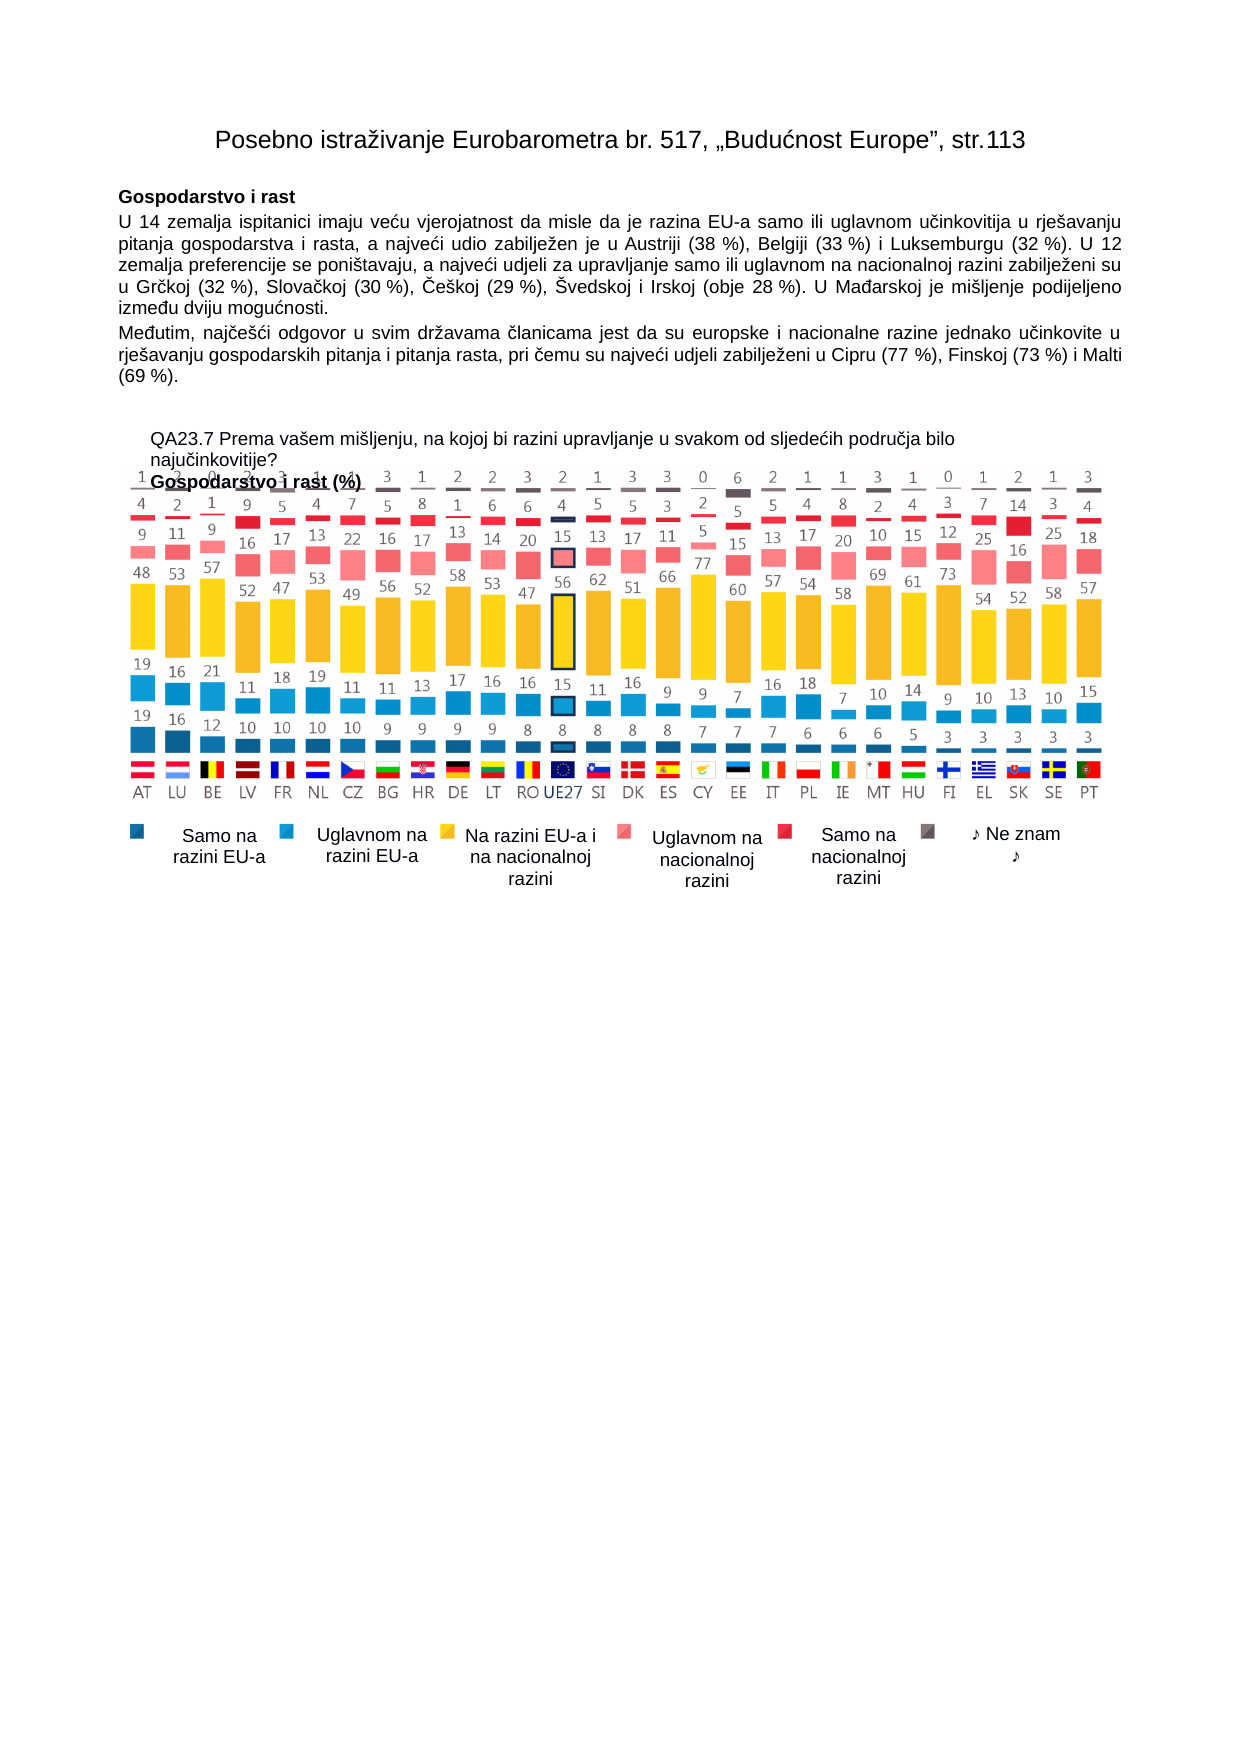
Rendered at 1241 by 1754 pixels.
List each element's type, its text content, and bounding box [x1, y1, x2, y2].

text U 14 zemalja ispitanici imaju veću vjerojatnost da misle da je razina EU-a samo ili uglavnom učinkovitija u rješavanju pitanja gospodarstva i rasta, a najveći udio zabilježen je u Austriji (38 %), Belgiji (33 %) i Luksemburgu (32 %). U 12 zemalja preferencije se poništavaju, a najveći udjeli za upravljanje samo ili uglavnom na nacionalnoj razini zabilježeni su u Grčkoj (32 %), Slovačkoj (30 %), Češkoj (29 %), Švedskoj i Irskoj (obje 28 %). U Mađarskoj je mišljenje podijeljeno između dviju mogućnosti. [118, 211, 1122, 319]
picture [122, 808, 936, 860]
picture [118, 464, 1106, 799]
text Međutim, najčešći odgovor u svim državama članicama jest da su europske i nacionalne razine jednako učinkovite u rješavanju gospodarskih pitanja i pitanja rasta, pri čemu su najveći udjeli zabilježeni u Cipru (77 %), Finskoj (73 %) i Malti (69 %). [118, 322, 1122, 387]
text Gospodarstvo i rast [118, 186, 1122, 208]
